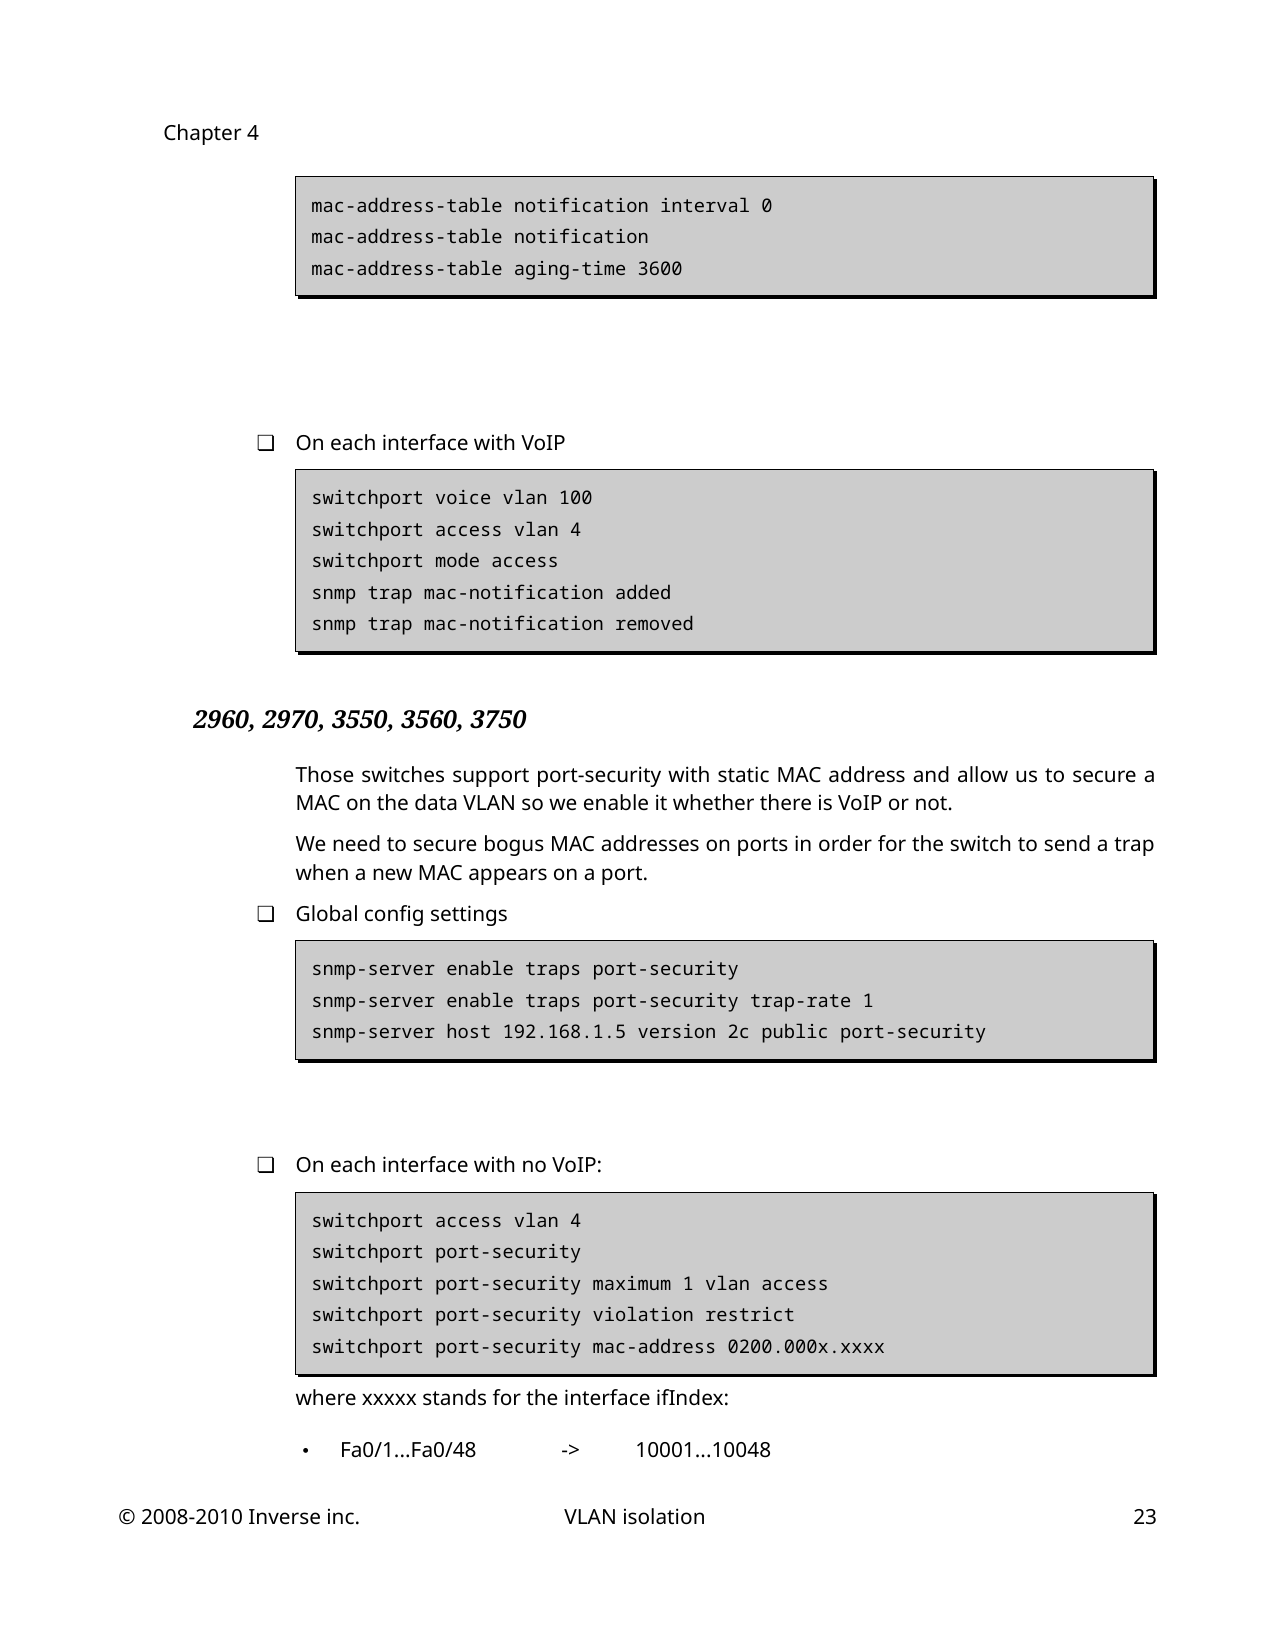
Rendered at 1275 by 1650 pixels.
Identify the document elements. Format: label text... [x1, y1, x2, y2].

text switchport access vlan 4 [296, 500, 1153, 532]
text snmp-server enable traps port-security trap-rate 1 [296, 971, 1153, 1003]
text mac-address-table aging-time 3600 [296, 239, 1153, 295]
text snmp-server enable traps port-security [296, 941, 1153, 971]
text switchport voice vlan 100 [296, 470, 1153, 500]
text switchport mode access [296, 532, 1153, 563]
text switchport port-security violation restrict [296, 1286, 1153, 1317]
text where xxxxx stands for the interface ifIndex: [295, 1383, 1157, 1412]
text switchport access vlan 4 [296, 1193, 1153, 1223]
text We need to secure bogus MAC addresses on ports in order for the switch to send a trap when a new MAC appears on a port. [295, 829, 1157, 886]
text snmp trap mac-notification added [296, 563, 1153, 594]
list Fa0/1...Fa0/48 -> 10001...10048 [302, 1436, 1157, 1464]
text switchport port-security mac-address 0200.000x.xxxx [296, 1317, 1153, 1374]
text mac-address-table notification [296, 207, 1153, 239]
subtitle 2960, 2970, 3550, 3560, 3750 [156, 702, 1157, 735]
text switchport port-security maximum 1 vlan access [296, 1254, 1153, 1286]
list ❏ On each interface with VoIP [256, 428, 1157, 456]
list ❏ Global config settings [256, 899, 1157, 927]
list ❏ On each interface with no VoIP: [256, 1151, 1157, 1179]
text snmp-server host 192.168.1.5 version 2c public port-security [296, 1003, 1153, 1059]
text Those switches support port-security with static MAC address and allow us to secure a MAC on the data VLAN so we enable it whether there is VoIP or not. [295, 760, 1157, 817]
text mac-address-table notification interval 0 [296, 177, 1153, 207]
text switchport port-security [296, 1223, 1153, 1254]
text snmp trap mac-notification removed [296, 594, 1153, 651]
